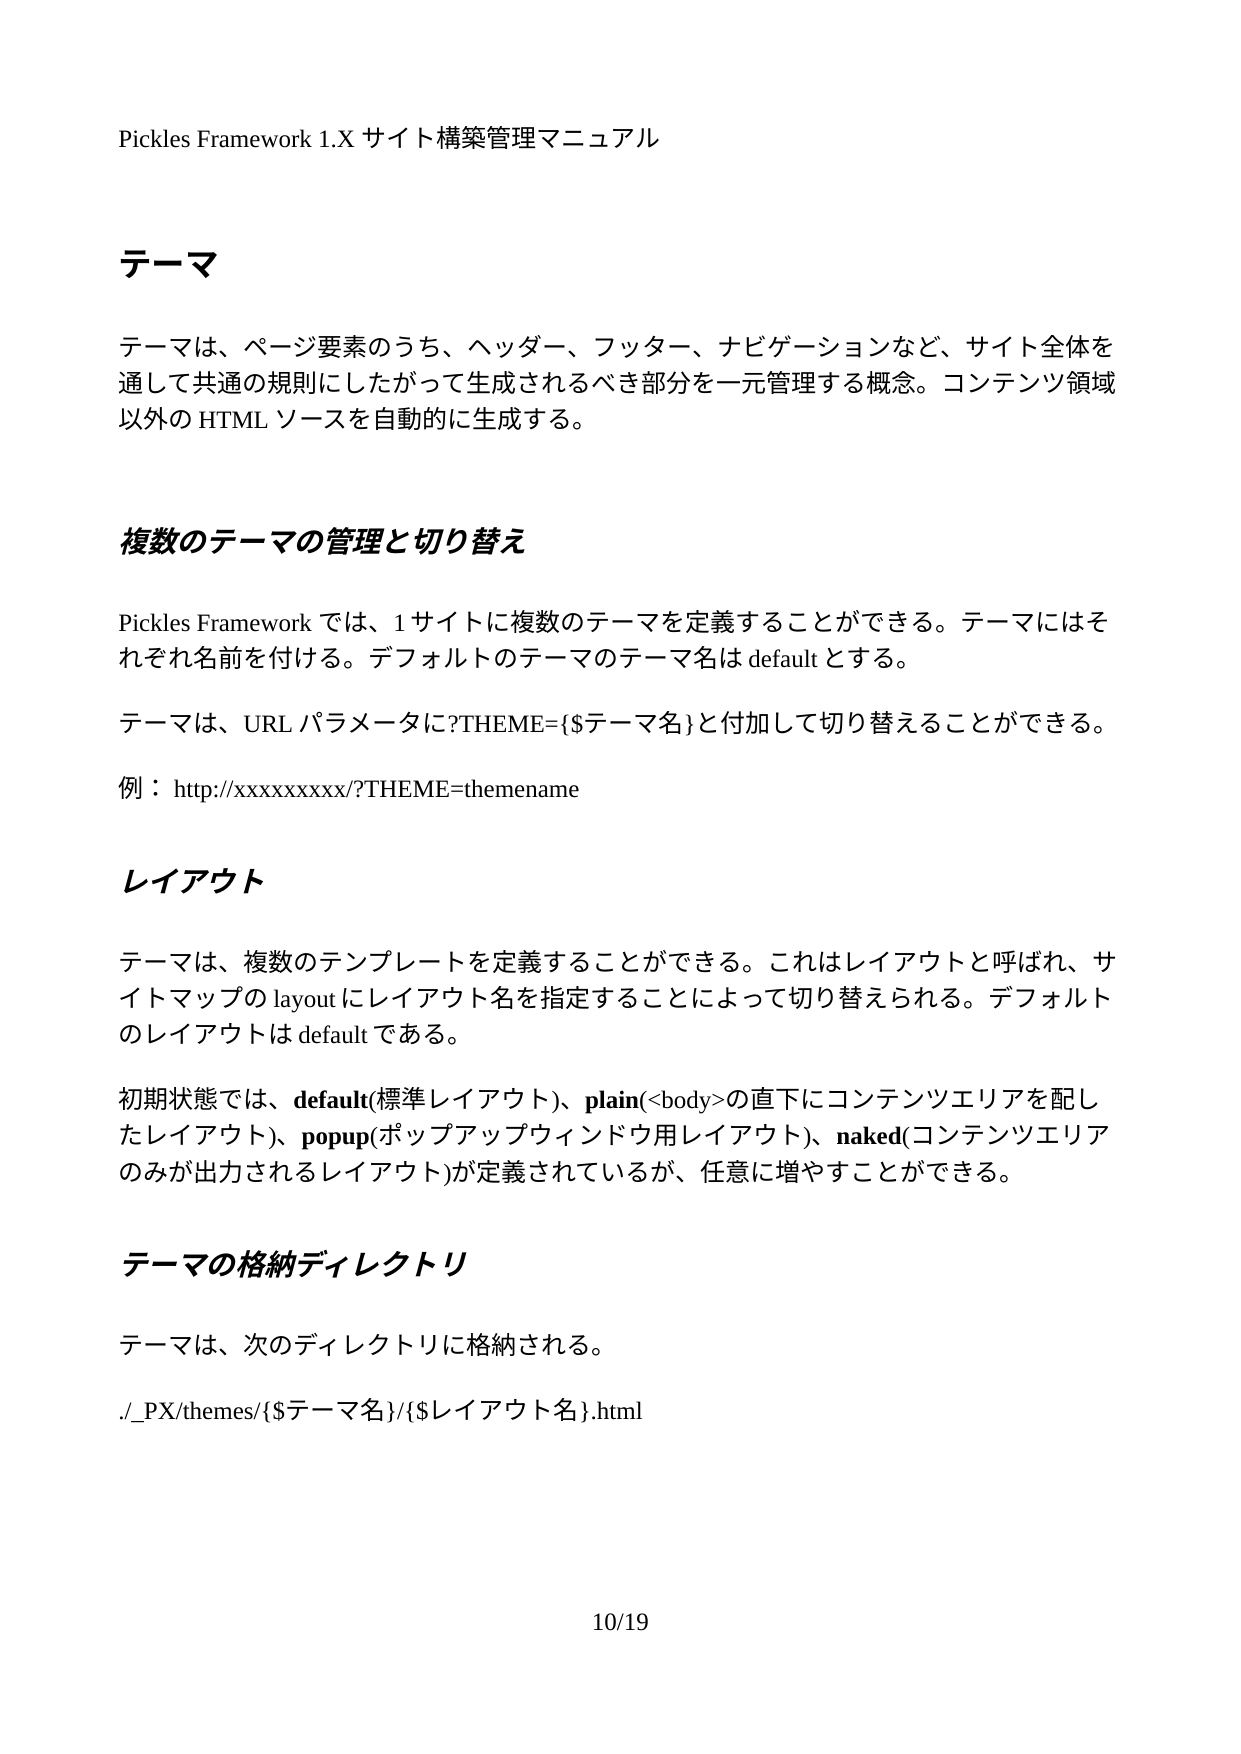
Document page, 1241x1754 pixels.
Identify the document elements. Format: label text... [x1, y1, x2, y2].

subtitle 複数のテーマの管理と切り替え [118, 519, 1122, 561]
subtitle レイアウト [118, 858, 1122, 901]
subtitle テーマ [118, 238, 1122, 286]
text 初期状態では、default(標準レイアウト)、plain(<body>の直下にコンテンツエリアを配したレイアウト)、popup(ポップアップウィンドウ用レイアウト)、naked(コンテンツエリアのみが出力されるレイアウト)が定義されているが、任意に増やすことができる。 [118, 1079, 1122, 1188]
text テーマは、次のディレクトリに格納される。 [118, 1326, 1122, 1362]
text テーマは、複数のテンプレートを定義することができる。これはレイアウトと呼ばれ、サイトマップのlayoutにレイアウト名を指定することによって切り替えられる。デフォルトのレイアウトはdefaultである。 [118, 942, 1122, 1051]
text 例： http://xxxxxxxxx/?THEME=themename [118, 768, 1122, 805]
text テーマは、ページ要素のうち、ヘッダー、フッター、ナビゲーションなど、サイト全体を通して共通の規則にしたがって生成されるべき部分を一元管理する概念。コンテンツ領域以外のHTMLソースを自動的に生成する。 [118, 327, 1122, 436]
text ./_PX/themes/{$テーマ名}/{$レイアウト名}.html [118, 1391, 1122, 1427]
subtitle テーマの格納ディレクトリ [118, 1242, 1122, 1284]
text Pickles Framework では、1サイトに複数のテーマを定義することができる。テーマにはそれぞれ名前を付ける。デフォルトのテーマのテーマ名はdefaultとする。 [118, 602, 1122, 675]
text テーマは、URLパラメータに?THEME={$テーマ名}と付加して切り替えることができる。 [118, 703, 1122, 740]
